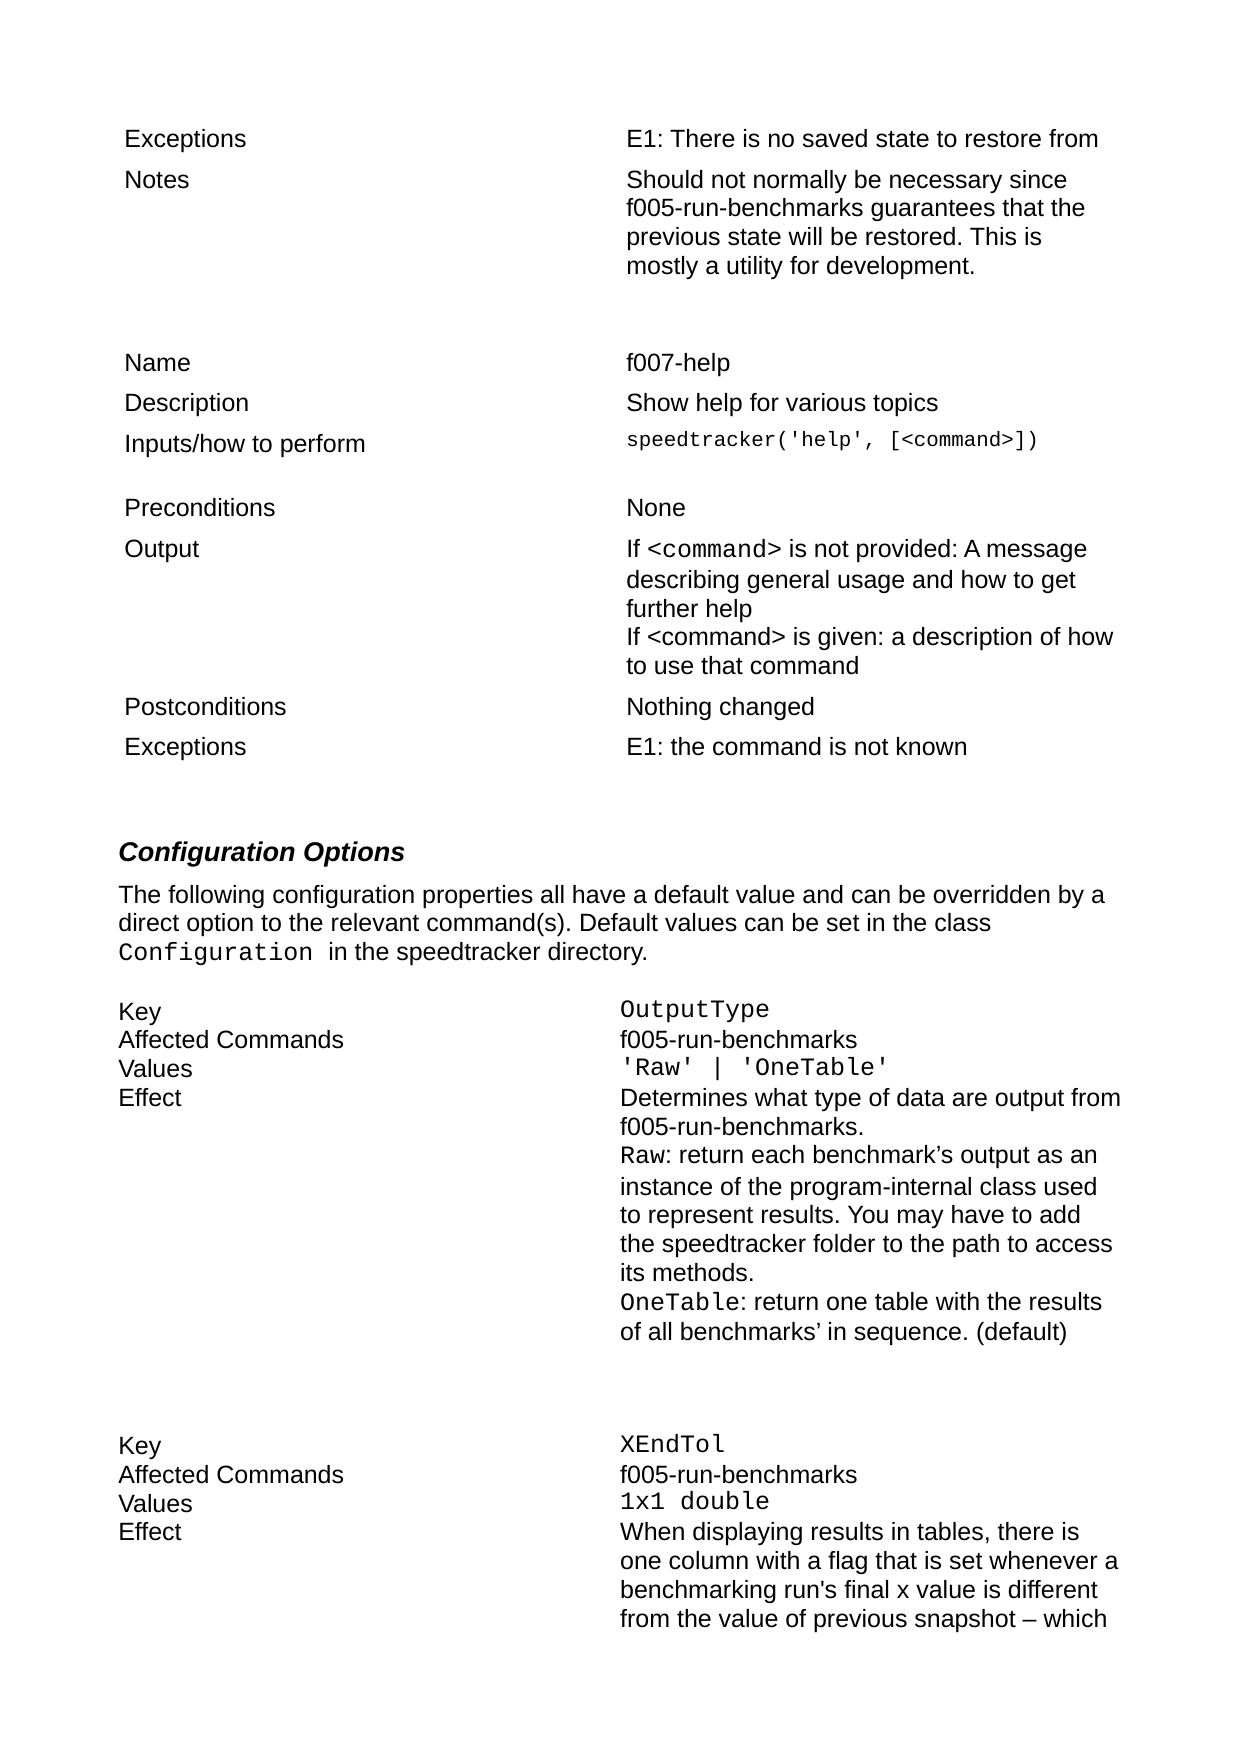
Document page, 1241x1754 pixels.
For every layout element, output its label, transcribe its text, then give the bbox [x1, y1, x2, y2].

table_cell If <command> is not provided: A message describing general usage and how to get further help If <command> is given: a description of how to use that command [620, 528, 1122, 686]
table_cell 'Raw' | 'OneTable' [620, 1054, 1122, 1083]
table_cell Notes [118, 159, 620, 286]
table_cell None [620, 488, 1122, 528]
table_cell E1: the command is not known [620, 726, 1122, 767]
table_cell Show help for various topics [620, 383, 1122, 423]
table_cell Nothing changed [620, 686, 1122, 726]
table_cell E1: There is no saved state to restore from [620, 118, 1122, 159]
table_header Key [118, 1431, 620, 1460]
table_cell Should not normally be necessary since f005-run-benchmarks guarantees that the previous state will be restored. This is mostly a utility for development. [620, 159, 1122, 286]
table_header Key [118, 997, 620, 1026]
text The following configuration properties all have a default value and can be overridden by a direct option to the relevant command(s). Default values can be set in the class Configuration in the speedtracker directory. [118, 879, 1122, 968]
table_cell Affected Commands [118, 1026, 620, 1054]
table_cell f005-run-benchmarks [620, 1460, 1122, 1489]
table_cell Description [118, 383, 620, 423]
table_cell Inputs/how to perform [118, 423, 620, 487]
table_cell Postconditions [118, 686, 620, 726]
table_cell Effect [118, 1083, 620, 1346]
table_cell 1x1 double [620, 1489, 1122, 1517]
table_cell Determines what type of data are output from f005-run-benchmarks. Raw: return each benchmark’s output as an instance of the program-internal class used to represent results. You may have to add the speedtracker folder to the path to access its methods. OneTable: return one table with the results of all benchmarks’ in sequence. (default) [620, 1083, 1122, 1346]
table_header Name [118, 342, 620, 382]
table_header f007-help [620, 342, 1122, 382]
table_cell speedtracker('help', [<command>]) [620, 423, 1122, 487]
table_cell Effect [118, 1518, 620, 1632]
table_cell Affected Commands [118, 1460, 620, 1489]
table_cell Values [118, 1489, 620, 1517]
table_cell Output [118, 528, 620, 686]
table_cell When displaying results in tables, there is one column with a flag that is set whenever a benchmarking run's final x value is different from the value of previous snapshot – which [620, 1518, 1122, 1632]
table_cell Exceptions [118, 118, 620, 159]
subtitle Configuration Options [118, 836, 1122, 867]
table_header XEndTol [620, 1431, 1122, 1460]
table_cell Values [118, 1054, 620, 1083]
table_cell Exceptions [118, 726, 620, 767]
table_cell f005-run-benchmarks [620, 1026, 1122, 1054]
table_cell Preconditions [118, 488, 620, 528]
table_header OutputType [620, 997, 1122, 1026]
